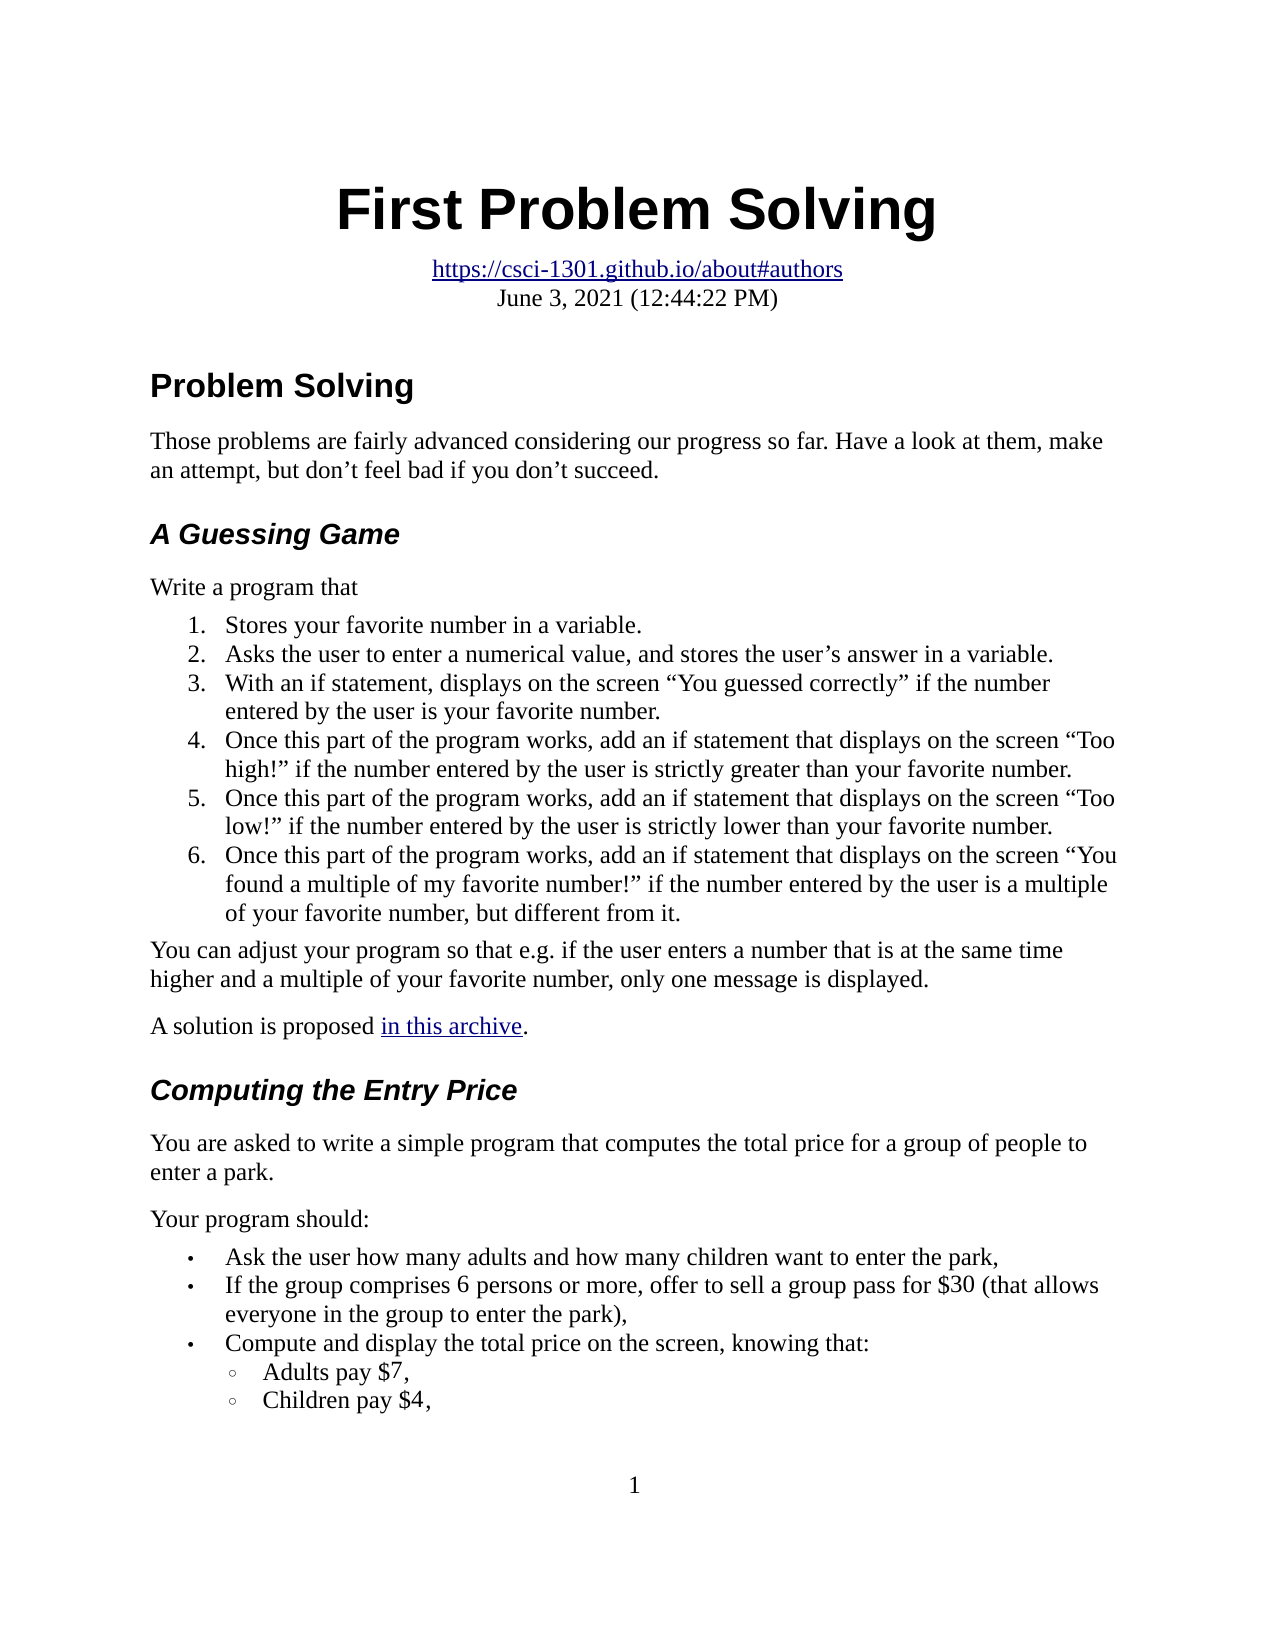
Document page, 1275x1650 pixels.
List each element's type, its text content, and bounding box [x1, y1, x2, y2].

text Write a program that [150, 572, 1125, 601]
text Your program should: [150, 1204, 1125, 1233]
list Compute and display the total price on the screen, knowing that: [187, 1328, 1125, 1357]
list Adults pay $, [225, 1357, 1125, 1385]
subtitle A Guessing Game [150, 517, 1125, 551]
text A solution is proposed in this archive. [150, 1011, 1125, 1039]
list If the group comprises persons or more, offer to sell a group pass for $ (that allows everyone in the group to enter the park), [187, 1270, 1125, 1328]
title First Problem Solving [150, 175, 1125, 242]
text You can adjust your program so that e.g. if the user enters a number that is at the same time higher and a multiple of your favorite number, only one message is displayed. [150, 935, 1125, 993]
list Children pay $, [225, 1385, 1125, 1414]
list With an if statement, displays on the screen “You guessed correctly” if the number entered by the user is your favorite number. [187, 668, 1125, 725]
text Those problems are fairly advanced considering our progress so far. Have a look at them, make an attempt, but don’t feel bad if you don’t succeed. [150, 426, 1125, 483]
list Once this part of the program works, add an if statement that displays on the screen “Too low!” if the number entered by the user is strictly lower than your favorite number. [187, 783, 1125, 840]
subtitle Problem Solving [150, 366, 1125, 404]
text June 3, 2021 (12:44:22 PM) [150, 283, 1125, 312]
subtitle Computing the Entry Price [150, 1073, 1125, 1107]
text https://csci-1301.github.io/about#authors [150, 254, 1125, 283]
list Ask the user how many adults and how many children want to enter the park, [187, 1242, 1125, 1270]
list Stores your favorite number in a variable. [187, 610, 1125, 639]
list Once this part of the program works, add an if statement that displays on the screen “You found a multiple of my favorite number!” if the number entered by the user is a multiple of your favorite number, but different from it. [187, 840, 1125, 926]
list Asks the user to enter a numerical value, and stores the user’s answer in a variable. [187, 639, 1125, 668]
text You are asked to write a simple program that computes the total price for a group of people to enter a park. [150, 1128, 1125, 1186]
list Once this part of the program works, add an if statement that displays on the screen “Too high!” if the number entered by the user is strictly greater than your favorite number. [187, 725, 1125, 783]
